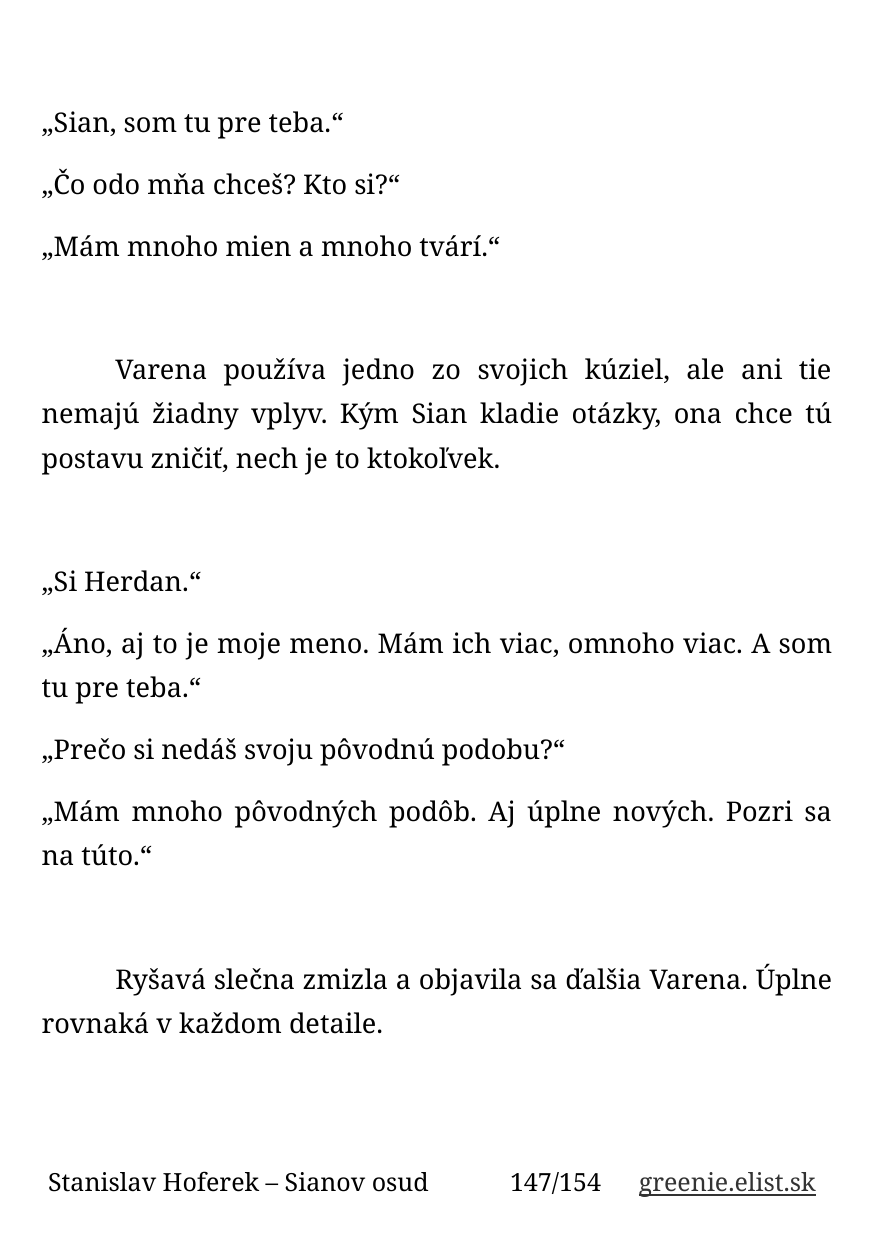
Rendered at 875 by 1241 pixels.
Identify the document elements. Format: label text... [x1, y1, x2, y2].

text „Áno, aj to je moje meno. Mám ich viac, omnoho viac. A som tu pre teba.“ [41, 625, 833, 706]
text „Sian, som tu pre teba.“ [41, 103, 833, 140]
text „Mám mnoho pôvodných podôb. Aj úplne nových. Pozri sa na túto.“ [41, 793, 833, 874]
text „Mám mnoho mien a mnoho tvárí.“ [41, 227, 833, 264]
text „Prečo si nedáš svoju pôvodnú podobu?“ [41, 731, 833, 768]
text Varena používa jedno zo svojich kúziel, ale ani tie nemajú žiadny vplyv. Kým Sian kladie otázky, ona chce tú postavu zničiť, nech je to ktokoľvek. [41, 351, 833, 476]
text Ryšavá slečna zmizla a objavila sa ďalšia Varena. Úplne rovnaká v každom detaile. [41, 961, 833, 1042]
text „Čo odo mňa chceš? Kto si?“ [41, 165, 833, 202]
text „Si Herdan.“ [41, 563, 833, 600]
